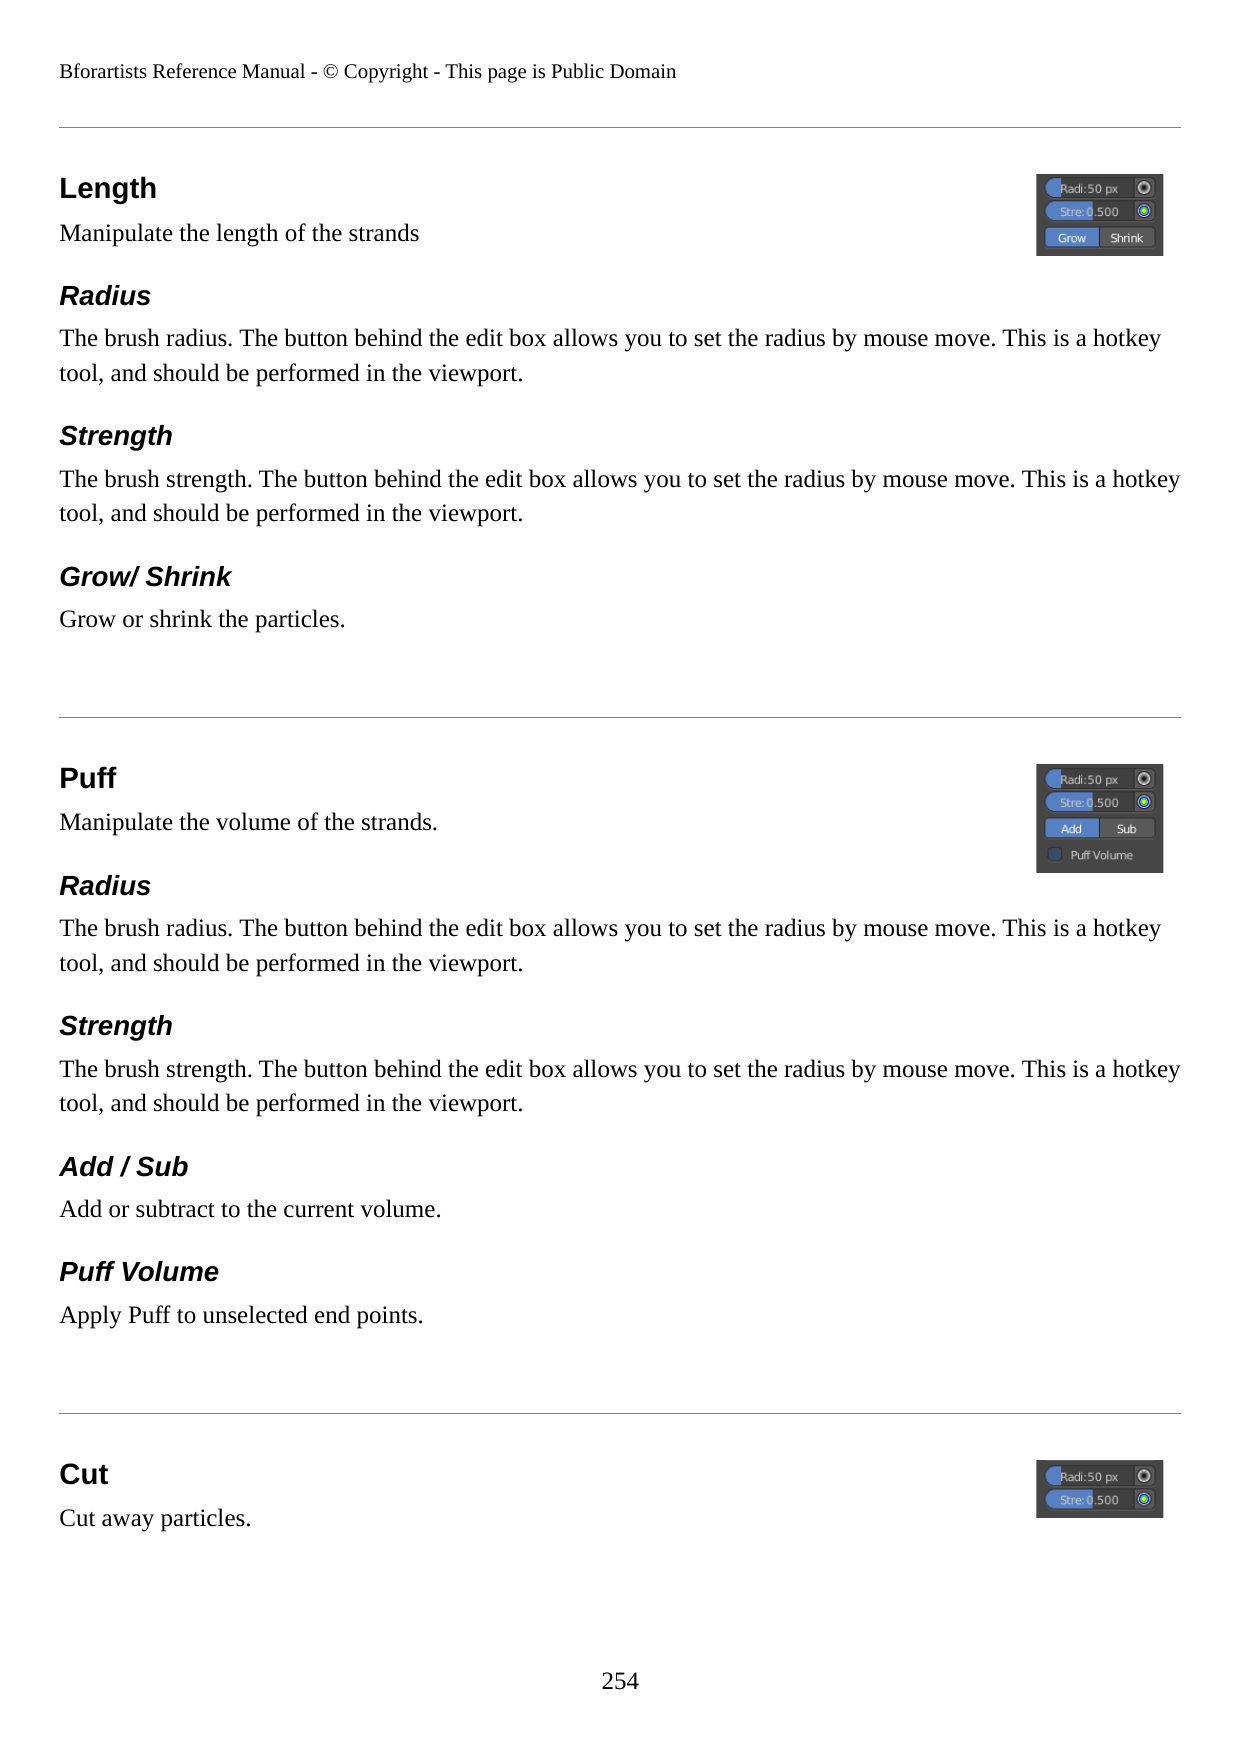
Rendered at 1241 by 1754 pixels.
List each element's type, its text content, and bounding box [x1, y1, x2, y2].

subtitle Add / Sub [59, 1150, 1181, 1182]
text The brush strength. The button behind the edit box allows you to set the radius by mouse move. This is a hotkey tool, and should be performed in the viewport. [59, 464, 1181, 527]
text Apply Puff to unselected end points. [59, 1300, 1181, 1329]
picture [1036, 174, 1164, 256]
subtitle Strength [59, 419, 1181, 451]
text Cut away particles. [59, 1503, 1181, 1532]
subtitle Length [59, 171, 1181, 205]
subtitle Grow/ Shrink [59, 560, 1181, 592]
text Add or subtract to the current volume. [59, 1194, 1181, 1223]
subtitle Strength [59, 1009, 1181, 1041]
subtitle Cut [59, 1457, 1181, 1491]
picture [1036, 764, 1164, 873]
subtitle Puff Volume [59, 1256, 1181, 1288]
text Manipulate the volume of the strands. [59, 807, 1036, 836]
subtitle Puff [59, 761, 1181, 795]
text The brush radius. The button behind the edit box allows you to set the radius by mouse move. This is a hotkey tool, and should be performed in the viewport. [59, 913, 1181, 977]
picture [1036, 1460, 1164, 1518]
text The brush strength. The button behind the edit box allows you to set the radius by mouse move. This is a hotkey tool, and should be performed in the viewport. [59, 1054, 1181, 1117]
subtitle Radius [59, 279, 1181, 311]
text Grow or shrink the particles. [59, 604, 1181, 633]
text Manipulate the length of the strands [59, 218, 1036, 246]
text The brush radius. The button behind the edit box allows you to set the radius by mouse move. This is a hotkey tool, and should be performed in the viewport. [59, 323, 1181, 387]
subtitle Radius [59, 869, 1181, 901]
